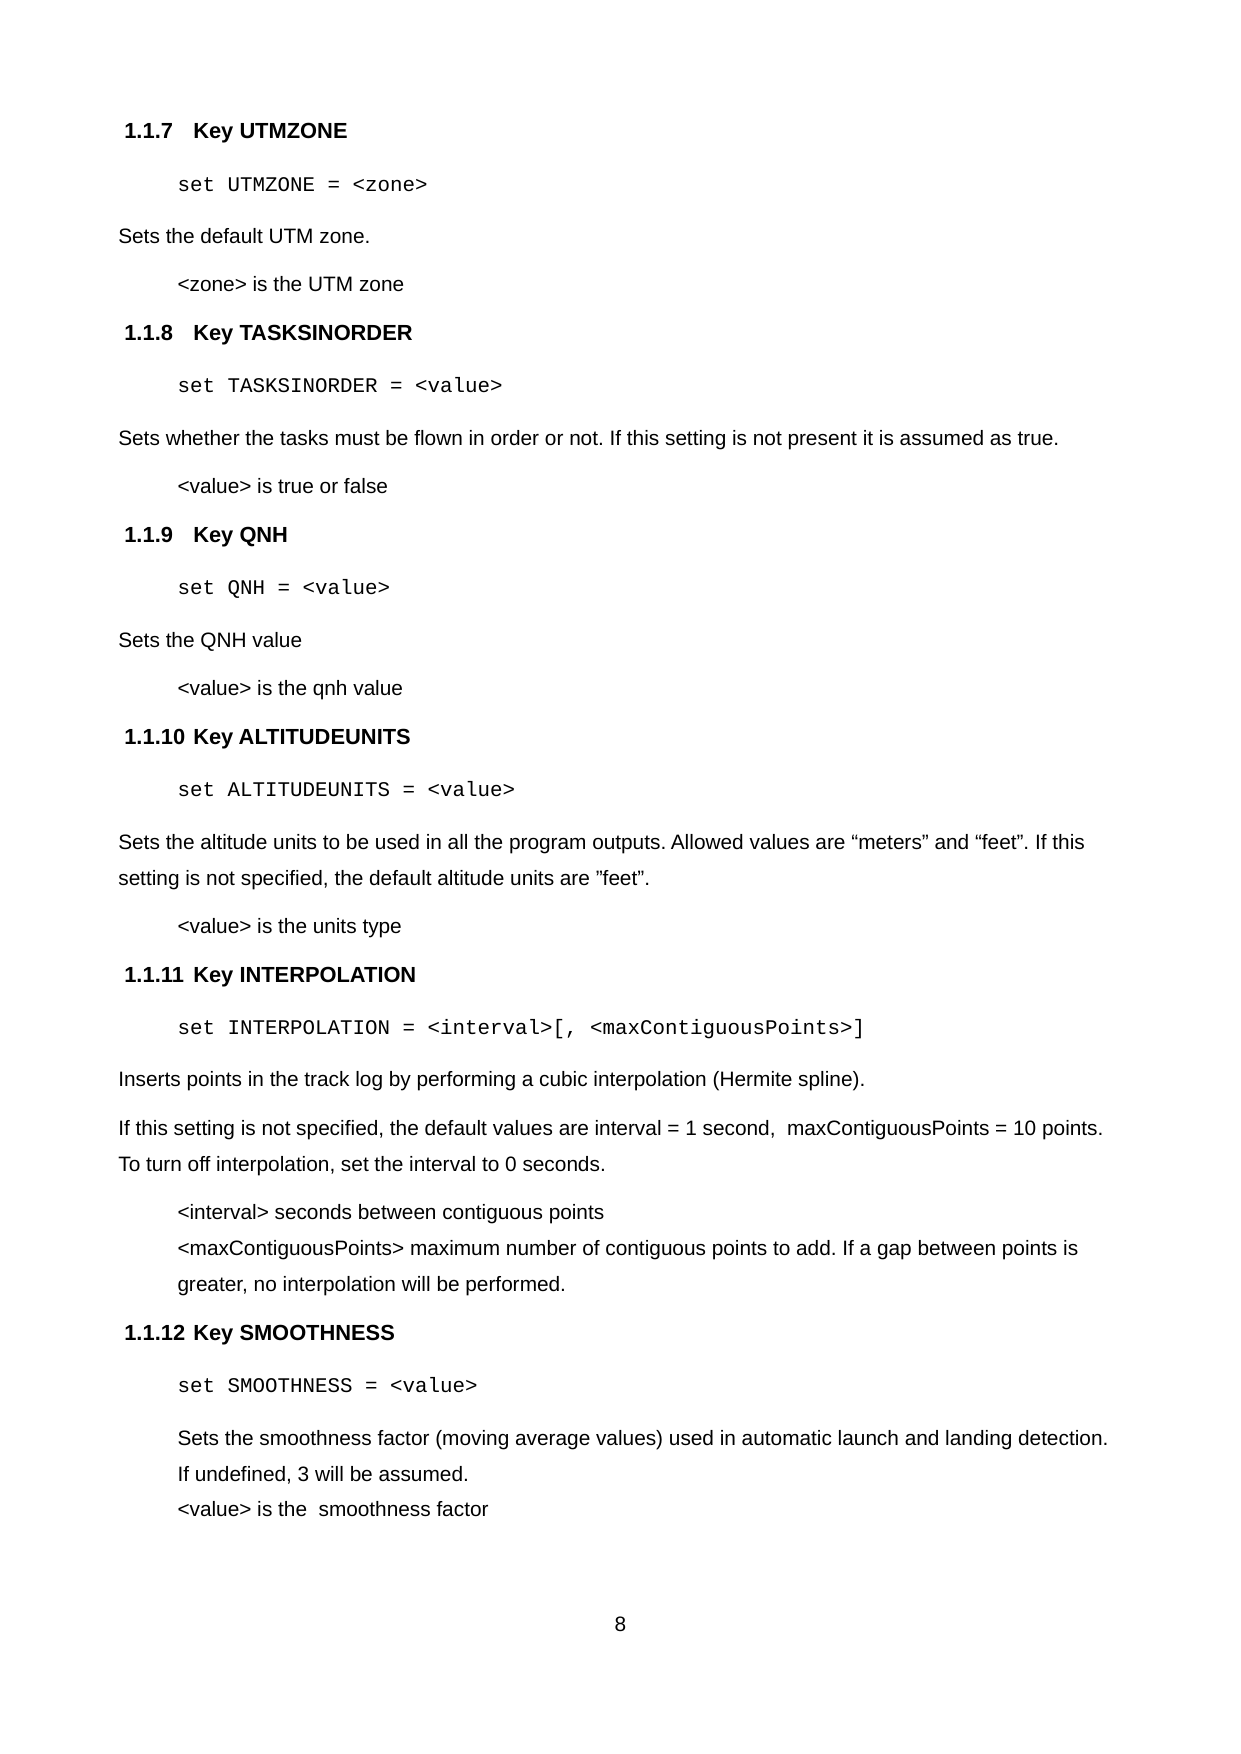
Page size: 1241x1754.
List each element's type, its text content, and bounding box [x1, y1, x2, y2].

subtitle Key QNH [118, 522, 1122, 547]
text set QNH = <value> [177, 577, 1063, 601]
text If this setting is not specified, the default values are interval = 1 second, maxContiguousPoints = 10 points. To turn off interpolation, set the interval to 0 seconds. [118, 1116, 1122, 1176]
text Sets whether the tasks must be flown in order or not. If this setting is not present it is assumed as true. [118, 426, 1122, 450]
subtitle Key ALTITUDEUNITS [118, 724, 1122, 749]
list <value> is the qnh value [177, 676, 1122, 700]
text set UTMZONE = <zone> [177, 174, 1063, 197]
list Sets the smoothness factor (moving average values) used in automatic launch and landing detection. If undefined, 3 will be assumed. [177, 1425, 1122, 1485]
text set ALTITUDEUNITS = <value> [177, 779, 1063, 803]
list <value> is true or false [177, 474, 1122, 498]
subtitle Key TASKSINORDER [118, 320, 1122, 345]
list <zone> is the UTM zone [177, 272, 1122, 296]
list <value> is the smoothness factor [177, 1497, 1122, 1521]
subtitle Key UTMZONE [118, 118, 1122, 143]
list <interval> seconds between contiguous points [177, 1200, 1122, 1224]
text Inserts points in the track log by performing a cubic interpolation (Hermite spline). [118, 1067, 1122, 1091]
text Sets the default UTM zone. [118, 224, 1122, 248]
text set INTERPOLATION = <interval>[, <maxContiguousPoints>] [177, 1017, 1063, 1041]
subtitle Key INTERPOLATION [118, 962, 1122, 987]
text Sets the altitude units to be used in all the program outputs. Allowed values are “meters” and “feet”. If this setting is not specified, the default altitude units are ”feet”. [118, 829, 1122, 889]
list <value> is the units type [177, 914, 1122, 938]
list <maxContiguousPoints> maximum number of contiguous points to add. If a gap between points is greater, no interpolation will be performed. [177, 1236, 1122, 1296]
text Sets the QNH value [118, 628, 1122, 652]
text set SMOOTHNESS = <value> [177, 1375, 1063, 1399]
text set TASKSINORDER = <value> [177, 376, 1063, 399]
subtitle Key SMOOTHNESS [118, 1320, 1122, 1345]
